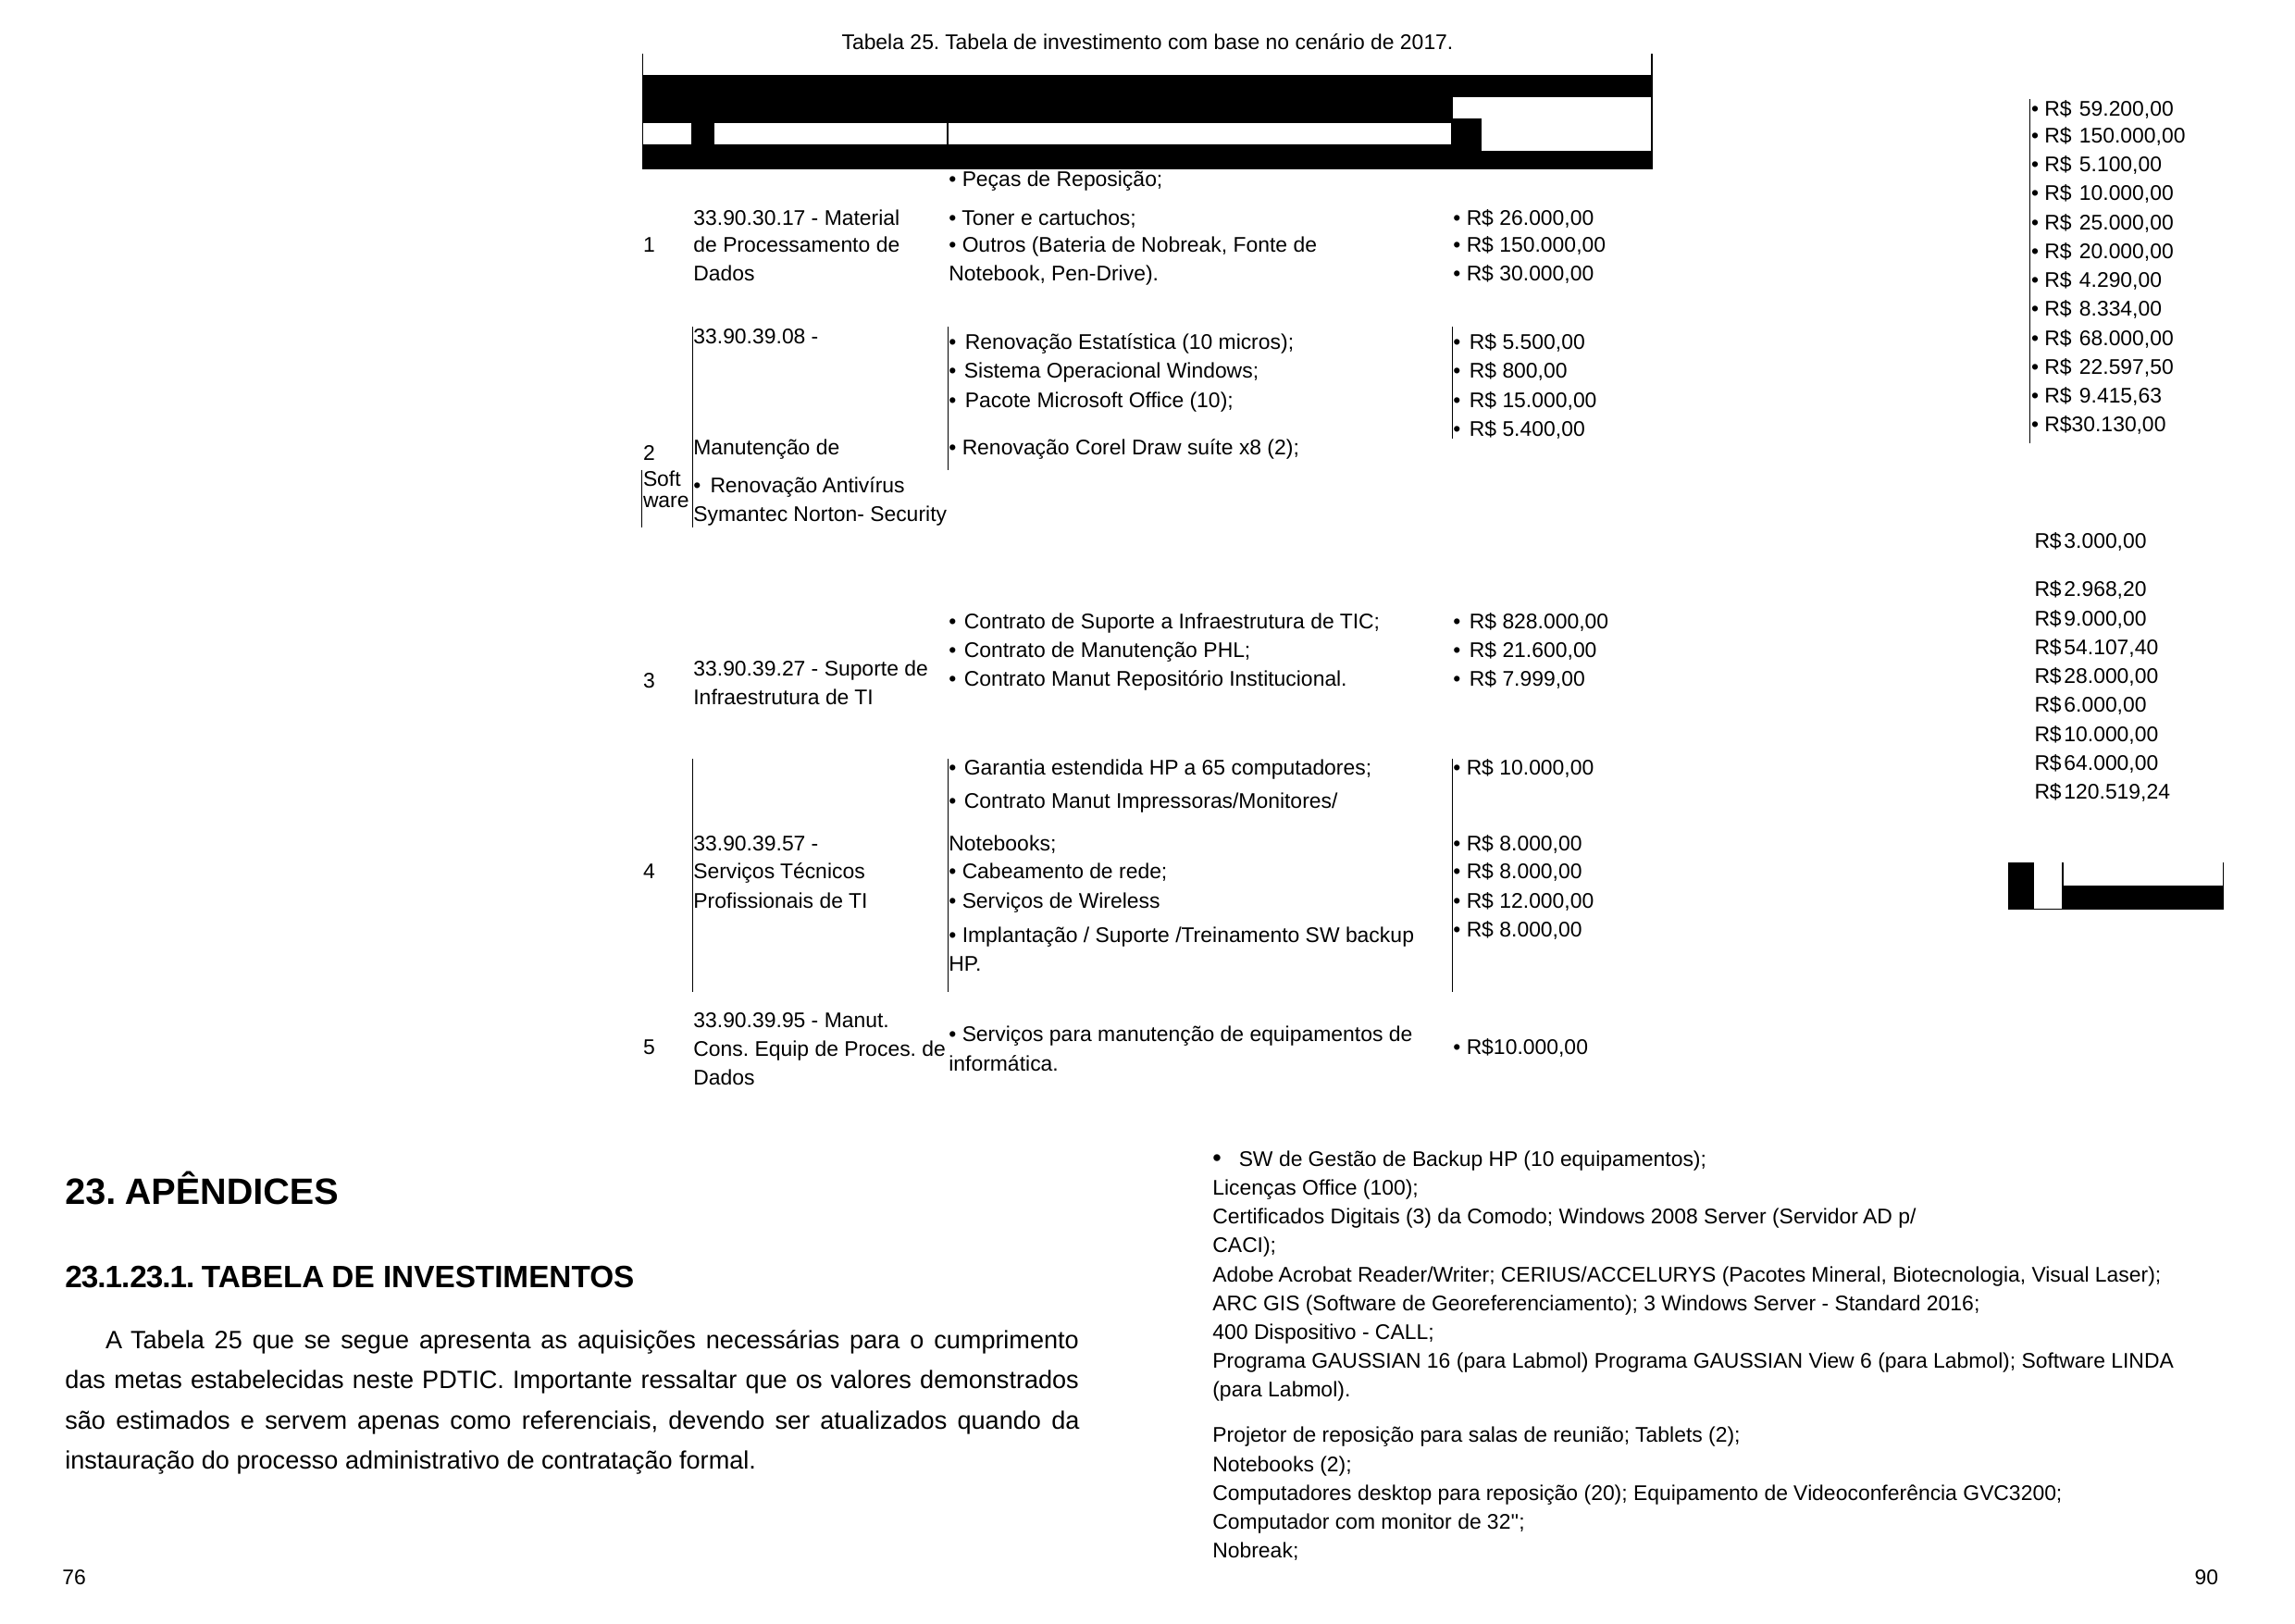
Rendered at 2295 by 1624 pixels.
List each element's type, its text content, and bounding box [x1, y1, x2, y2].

text 23. APÊNDICES [65, 1175, 1080, 1212]
table_cell 2.968,20 [2063, 579, 2224, 609]
table_cell 33.90.39.95 - Manut. Cons. Equip de Proces. de Dados [692, 992, 948, 1103]
table_cell Garantia estendida HP a 65 computadores; Contrato Manut Impressoras/Monitores/ [949, 759, 1452, 834]
table_cell R$ 828.000,00 R$ 21.600,00 R$ 7.999,00 [1452, 606, 1653, 758]
table_cell [642, 208, 692, 235]
table_cell Dados [692, 265, 948, 327]
text ARC GIS (Software de Georeferenciamento); 3 Windows Server - Standard 2016; [1212, 1287, 2227, 1316]
table_cell 33.90.39.27 - Suporte de Infraestrutura de TI [692, 606, 948, 758]
table_cell [693, 920, 948, 992]
text A Tabela 25 que se segue apresenta as aquisições necessárias para o cumprimento das metas estabelecidas neste PDTIC. Importante ressaltar que os valores demonstrados são estimados e servem apenas como referenciais, devendo ser atualizados quando da instauração do processo administrativo de contratação formal. [65, 1316, 1080, 1477]
table_cell R$ [2008, 666, 2063, 695]
text 400 Dispositivo - CALL; [1212, 1316, 2227, 1345]
table_cell 68.000,00 [2078, 329, 2199, 357]
table_cell • R$ [2030, 386, 2078, 415]
table_cell • Renovação Corel Draw suíte x8 (2); [949, 439, 1452, 469]
table_cell • R$ [2030, 183, 2078, 213]
text Computadores desktop para reposição (20); Equipamento de Videoconferência GVC3200; [1212, 1477, 2227, 1506]
table_cell R$ [2008, 753, 2063, 782]
table_cell 33.90.39.57 - [693, 834, 948, 862]
table_cell [642, 169, 692, 208]
text Certificados Digitais (3) da Comodo; Windows 2008 Server (Servidor AD p/ [1212, 1201, 2227, 1230]
table_cell [642, 327, 692, 438]
table_cell Profissionais de TI [693, 892, 948, 920]
table_cell 28.000,00 [2063, 666, 2224, 695]
table_cell • R$ [2030, 155, 2078, 183]
table_cell • Peças de Reposição; [948, 169, 1452, 208]
table_cell [1452, 498, 1653, 527]
table_cell N.° [642, 97, 692, 169]
text Licenças Office (100); [1212, 1172, 2227, 1201]
table_cell R$ [2008, 695, 2063, 725]
table_cell 1 [642, 235, 692, 265]
table_cell 4.290,00 [2078, 270, 2199, 299]
table_header 59.200,00 [2078, 99, 2199, 126]
table_cell • R$10.000,00 [1452, 992, 1653, 1103]
table_cell 20.000,00 [2078, 242, 2199, 270]
table_cell • R$ [2030, 242, 2078, 270]
table_cell Renovação Estatística (10 micros); Sistema Operacional Windows; Pacote Microsoft Office (10); [949, 327, 1452, 438]
table_cell [1452, 527, 1653, 605]
table_cell Descrição [948, 97, 1452, 169]
table_cell • R$ 8.000,00 [1453, 834, 1653, 862]
text Nobreak; [1212, 1534, 2227, 1563]
table_cell [692, 527, 948, 605]
table_cell R$ [2008, 609, 2063, 638]
table_cell 6.000,00 [2063, 695, 2224, 725]
table_cell • R$ 10.000,00 [1453, 759, 1653, 834]
table_cell • R$ [2030, 357, 2078, 386]
list 23.1. TABELA DE INVESTIMENTOS [65, 1263, 1080, 1294]
table_cell 22.597,50 [2078, 357, 2199, 386]
table_cell • Implantação / Suporte /Treinamento SW backup HP. [949, 920, 1452, 992]
table_cell 150.000,00 [2078, 126, 2199, 155]
table_cell [1452, 459, 1653, 469]
table_cell [642, 892, 692, 920]
list SW de Gestão de Backup HP (10 equipamentos); [1212, 32, 2227, 1172]
table_cell Notebook, Pen-Drive). [948, 265, 1452, 327]
table_cell Manutenção de [693, 439, 948, 469]
text Projetor de reposição para salas de reunião; Tablets (2); [1212, 1419, 2227, 1448]
table_header R$ [2008, 531, 2063, 579]
table_cell • R$ 30.000,00 [1452, 265, 1653, 327]
table_cell • R$ 12.000,00 [1453, 892, 1653, 920]
table_cell • R$30.130,00 [2030, 415, 2199, 443]
table_cell [642, 265, 692, 327]
table_cell 4 [642, 862, 692, 891]
table_cell • R$ 26.000,00 [1452, 208, 1653, 235]
table_cell • R$ [2030, 329, 2078, 357]
table_cell Notebooks; [949, 834, 1452, 862]
table_cell • Outros (Bateria de Nobreak, Fonte de [948, 235, 1452, 265]
table_cell [948, 527, 1452, 605]
table_cell • Toner e cartuchos; [948, 208, 1452, 235]
table_cell 5 [642, 992, 692, 1103]
table_cell Contrato de Suporte a Infraestrutura de TIC; Contrato de Manutenção PHL; Contrato Manut Repositório Institucional. [948, 606, 1452, 758]
table_cell • R$ 8.000,00 [1453, 862, 1653, 891]
table_cell Natureza de Despesa [692, 97, 948, 169]
table_cell 54.107,40 [2063, 638, 2224, 666]
table_cell [642, 759, 692, 834]
table_cell [642, 834, 692, 862]
text Notebooks (2); [1212, 1448, 2227, 1477]
table_cell 64.000,00 [2063, 753, 2224, 782]
table_cell R$ [2008, 638, 2063, 666]
table_header 3.000,00 [2063, 531, 2224, 579]
table_cell • R$ [2030, 299, 2078, 329]
table_cell • Cabeamento de rede; [949, 862, 1452, 891]
table_cell 25.000,00 [2078, 213, 2199, 242]
table_cell [642, 527, 692, 605]
text CACI); [1212, 1230, 2227, 1258]
table_cell de Processamento de [692, 235, 948, 265]
table_cell • R$ [2030, 213, 2078, 242]
table_cell Estimativa Orçamentária [1452, 97, 1653, 169]
table_cell R$ [2008, 782, 2063, 862]
table_cell [948, 498, 1452, 527]
table_cell 3 [642, 606, 692, 758]
table_cell [692, 169, 948, 208]
table_cell 1.909.846,57 [2063, 862, 2224, 910]
table_cell • R$ [2030, 270, 2078, 299]
table_cell [693, 759, 948, 834]
table_header • R$ [2030, 99, 2078, 126]
table_cell 33.90.30.17 - Material [692, 208, 948, 235]
table_cell 2 [642, 439, 692, 469]
table_cell 33.90.39.08 - [693, 327, 948, 438]
table_cell Serviços Técnicos [693, 862, 948, 891]
table_cell 5.100,00 [2078, 155, 2199, 183]
table_cell 9.000,00 [2063, 609, 2224, 638]
table_cell 10.000,00 [2078, 183, 2199, 213]
table_cell • R$ [2030, 126, 2078, 155]
table_cell • R$ 8.000,00 [1453, 920, 1653, 992]
table_cell [642, 920, 692, 992]
text Computador com monitor de 32''; [1212, 1506, 2227, 1534]
table_cell R$ [2008, 725, 2063, 753]
text Tabela 25. Tabela de investimento com base no cenário de 2017. [642, 32, 1653, 54]
table_cell 10.000,00 [2063, 725, 2224, 753]
table_cell 120.519,24 [2063, 782, 2224, 862]
table_cell • Serviços de Wireless [949, 892, 1452, 920]
table_cell 9.415,63 [2078, 386, 2199, 415]
table_header Plano de Investimento CETEM 2017 [642, 54, 1653, 97]
table_cell • R$ 150.000,00 [1452, 235, 1653, 265]
table_cell R$ [2008, 862, 2063, 910]
table_cell Software [642, 470, 692, 527]
table_cell • Serviços para manutenção de equipamentos de informática. [948, 992, 1452, 1103]
table_cell 8.334,00 [2078, 299, 2199, 329]
table_cell [1452, 169, 1653, 208]
table_cell R$ [2008, 579, 2063, 609]
text Adobe Acrobat Reader/Writer; CERIUS/ACCELURYS (Pacotes Mineral, Biotecnologia, Visual Laser); [1212, 1258, 2227, 1287]
text Programa GAUSSIAN 16 (para Labmol) Programa GAUSSIAN View 6 (para Labmol); Software LINDA (para Labmol). [1212, 1345, 2227, 1402]
